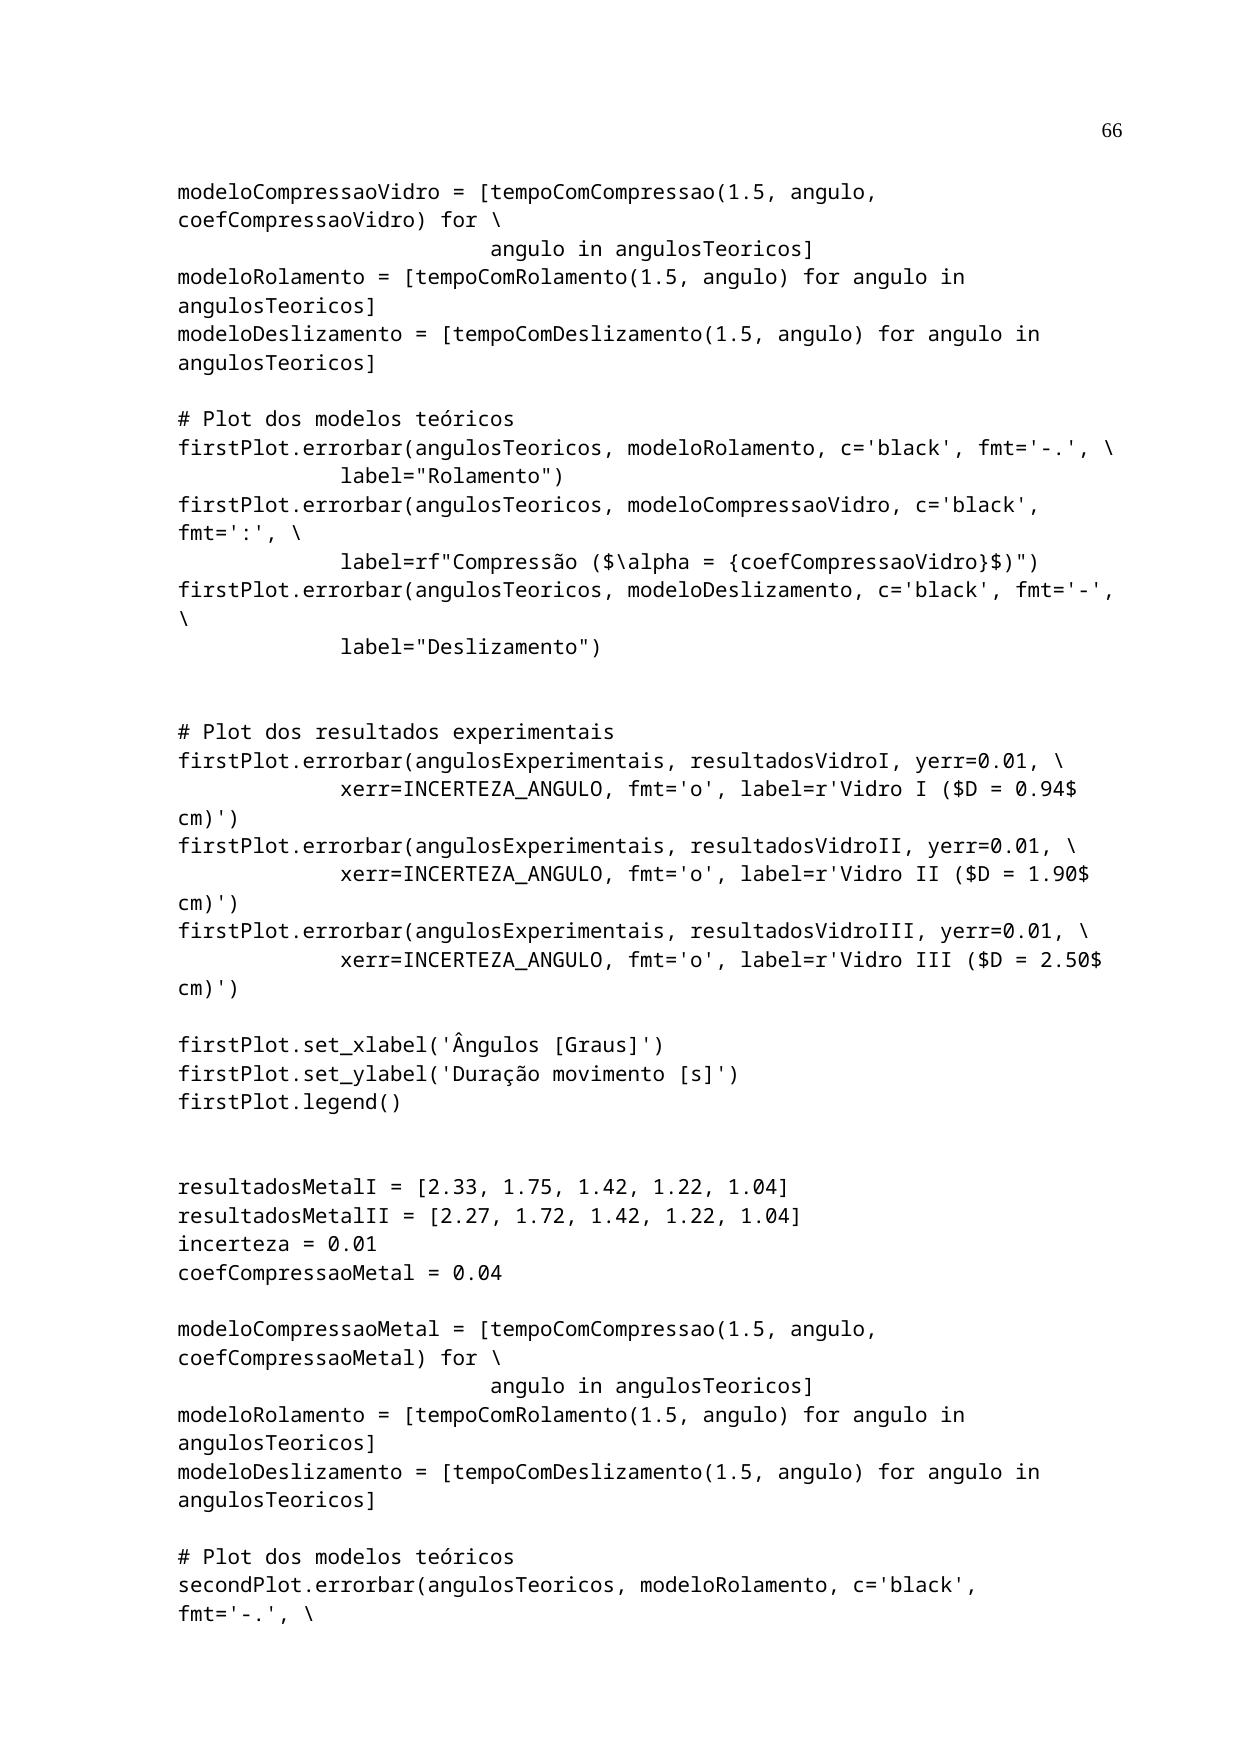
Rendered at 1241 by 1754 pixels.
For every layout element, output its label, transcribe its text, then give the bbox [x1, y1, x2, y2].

text modeloRolamento = [tempoComRolamento(1.5, angulo) for angulo in angulosTeoricos] [177, 262, 1122, 319]
text modeloDeslizamento = [tempoComDeslizamento(1.5, angulo) for angulo in angulosTeoricos] [177, 319, 1122, 376]
text coefCompressaoMetal = 0.04 [177, 1258, 1122, 1286]
text angulo in angulosTeoricos] [177, 234, 1122, 262]
text firstPlot.set_ylabel('Duração movimento [s]') [177, 1059, 1122, 1087]
text # Plot dos modelos teóricos [177, 404, 1122, 433]
text firstPlot.errorbar(angulosTeoricos, modeloDeslizamento, c='black', fmt='-', \ [177, 575, 1122, 632]
text xerr=INCERTEZA_ANGULO, fmt='o', label=r'Vidro II ($D = 1.90$ cm)') [177, 859, 1122, 916]
text # Plot dos modelos teóricos [177, 1542, 1122, 1571]
text firstPlot.errorbar(angulosExperimentais, resultadosVidroIII, yerr=0.01, \ [177, 916, 1122, 945]
text firstPlot.errorbar(angulosExperimentais, resultadosVidroI, yerr=0.01, \ [177, 746, 1122, 774]
text resultadosMetalII = [2.27, 1.72, 1.42, 1.22, 1.04] [177, 1201, 1122, 1229]
text angulo in angulosTeoricos] [177, 1371, 1122, 1400]
text modeloDeslizamento = [tempoComDeslizamento(1.5, angulo) for angulo in angulosTeoricos] [177, 1457, 1122, 1514]
text modeloCompressaoVidro = [tempoComCompressao(1.5, angulo, coefCompressaoVidro) for \ [177, 177, 1122, 234]
text firstPlot.errorbar(angulosTeoricos, modeloCompressaoVidro, c='black', fmt=':', \ [177, 490, 1122, 547]
text firstPlot.set_xlabel('Ângulos [Graus]') [177, 1030, 1122, 1059]
text incerteza = 0.01 [177, 1229, 1122, 1258]
text # Plot dos resultados experimentais [177, 717, 1122, 746]
text modeloCompressaoMetal = [tempoComCompressao(1.5, angulo, coefCompressaoMetal) for \ [177, 1314, 1122, 1371]
text label="Rolamento") [177, 461, 1122, 490]
text firstPlot.errorbar(angulosExperimentais, resultadosVidroII, yerr=0.01, \ [177, 831, 1122, 859]
text xerr=INCERTEZA_ANGULO, fmt='o', label=r'Vidro III ($D = 2.50$ cm)') [177, 945, 1122, 1002]
text firstPlot.legend() [177, 1087, 1122, 1116]
text resultadosMetalI = [2.33, 1.75, 1.42, 1.22, 1.04] [177, 1172, 1122, 1201]
text modeloRolamento = [tempoComRolamento(1.5, angulo) for angulo in angulosTeoricos] [177, 1400, 1122, 1457]
text label="Deslizamento") [177, 632, 1122, 661]
text firstPlot.errorbar(angulosTeoricos, modeloRolamento, c='black', fmt='-.', \ [177, 433, 1122, 461]
text label=rf"Compressão ($\alpha = {coefCompressaoVidro}$)") [177, 547, 1122, 575]
text secondPlot.errorbar(angulosTeoricos, modeloRolamento, c='black', fmt='-.', \ [177, 1571, 1122, 1627]
text xerr=INCERTEZA_ANGULO, fmt='o', label=r'Vidro I ($D = 0.94$ cm)') [177, 774, 1122, 831]
